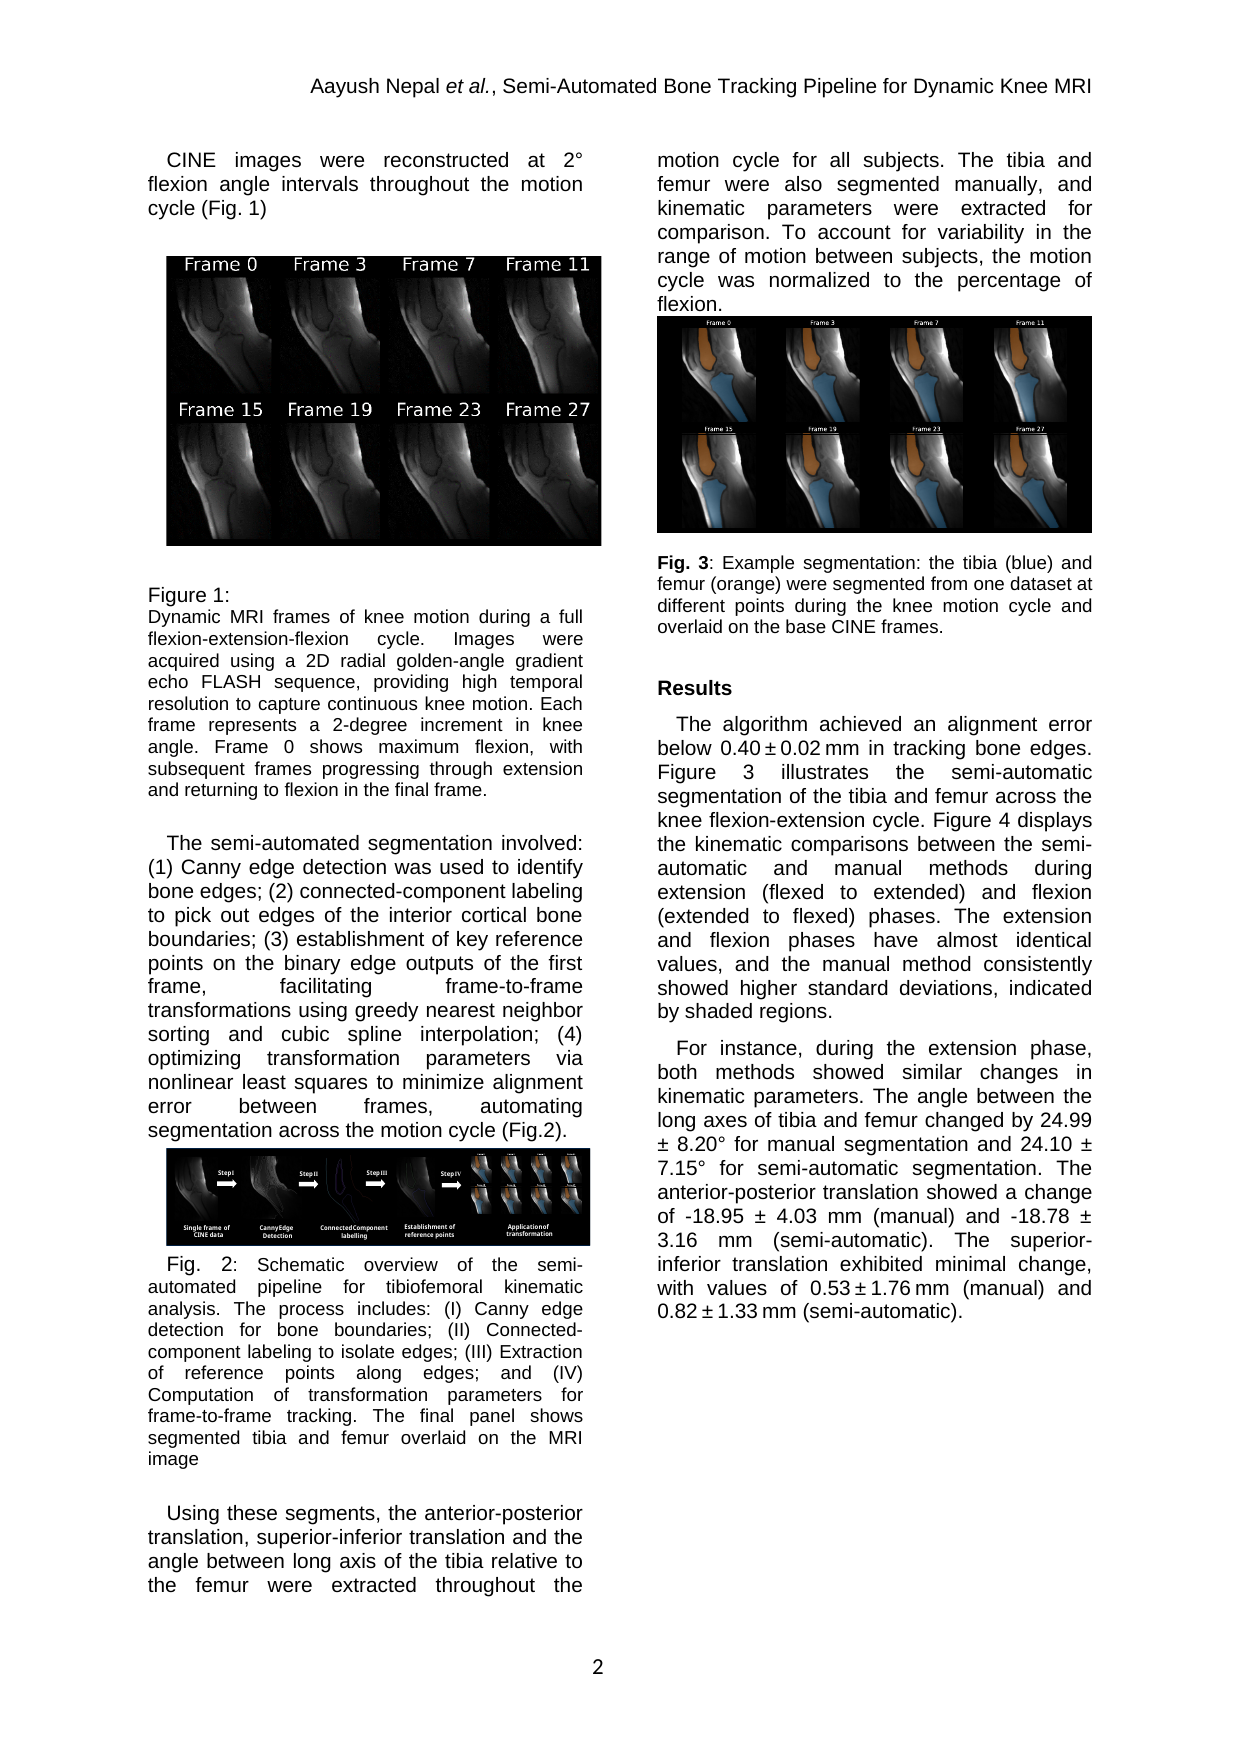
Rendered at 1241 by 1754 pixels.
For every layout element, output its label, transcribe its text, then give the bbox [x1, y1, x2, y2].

subtitle motion cycle for all subjects. The tibia and femur were also segmented manually, and kinematic parameters were extracted for comparison. To account for variability in the range of motion between subjects, the motion cycle was normalized to the percentage of flexion. [657, 148, 1093, 533]
subtitle Using these segments, the anterior-posterior translation, superior-inferior translation and the angle between long axis of the tibia relative to the femur were extracted throughout the [148, 1501, 583, 1597]
text The algorithm achieved an alignment error below 0.40 ± 0.02 mm in tracking bone edges. Figure 3 illustrates the semi-automatic segmentation of the tibia and femur across the knee flexion-extension cycle. Figure 4 displays the kinematic comparisons between the semi-automatic and manual methods during extension (flexed to extended) and flexion (extended to flexed) phases. The extension and flexion phases have almost identical values, and the manual method consistently showed higher standard deviations, indicated by shaded regions. [657, 712, 1093, 1023]
text CINE images were reconstructed at 2° flexion angle intervals throughout the motion cycle (Fig. 1) [148, 148, 583, 219]
text Fig. 2: Schematic overview of the semi-automated pipeline for tibiofemoral kinematic analysis. The process includes: (I) Canny edge detection for bone boundaries; (II) Connected-component labeling to isolate edges; (III) Extraction of reference points along edges; and (IV) Computation of transformation parameters for frame-to-frame tracking. The final panel shows segmented tibia and femur overlaid on the MRI image [148, 1252, 583, 1470]
text Figure 1: [148, 582, 583, 606]
text Fig. 3: Example segmentation: the tibia (blue) and femur (orange) were segmented from one dataset at different points during the knee motion cycle and overlaid on the base CINE frames. [657, 552, 1093, 638]
text For instance, during the extension phase, both methods showed similar changes in kinematic parameters. The angle between the long axes of tibia and femur changed by 24.99 ± 8.20° for manual segmentation and 24.10 ± 7.15° for semi-automatic segmentation. The anterior-posterior translation showed a change of -18.95 ± 4.03 mm (manual) and -18.78 ± 3.16 mm (semi-automatic). The superior-inferior translation exhibited minimal change, with values of 0.53 ± 1.76 mm (manual) and 0.82 ± 1.33 mm (semi-automatic). [657, 1036, 1093, 1323]
text Dynamic MRI frames of knee motion during a full flexion-extension-flexion cycle. Images were acquired using a 2D radial golden-angle gradient echo FLASH sequence, providing high temporal resolution to capture continuous knee motion. Each frame represents a 2-degree increment in knee angle. Frame 0 shows maximum flexion, with subsequent frames progressing through extension and returning to flexion in the final frame. [148, 606, 583, 800]
text The semi-automated segmentation involved: (1) Canny edge detection was used to identify bone edges; (2) connected-component labeling to pick out edges of the interior cortical bone boundaries; (3) establishment of key reference points on the binary edge outputs of the first frame, facilitating frame-to-frame transformations using greedy nearest neighbor sorting and cubic spline interpolation; (4) optimizing transformation parameters via nonlinear least squares to minimize alignment error between frames, automating segmentation across the motion cycle (Fig.2). [148, 831, 583, 1142]
subtitle Results [657, 675, 1093, 699]
